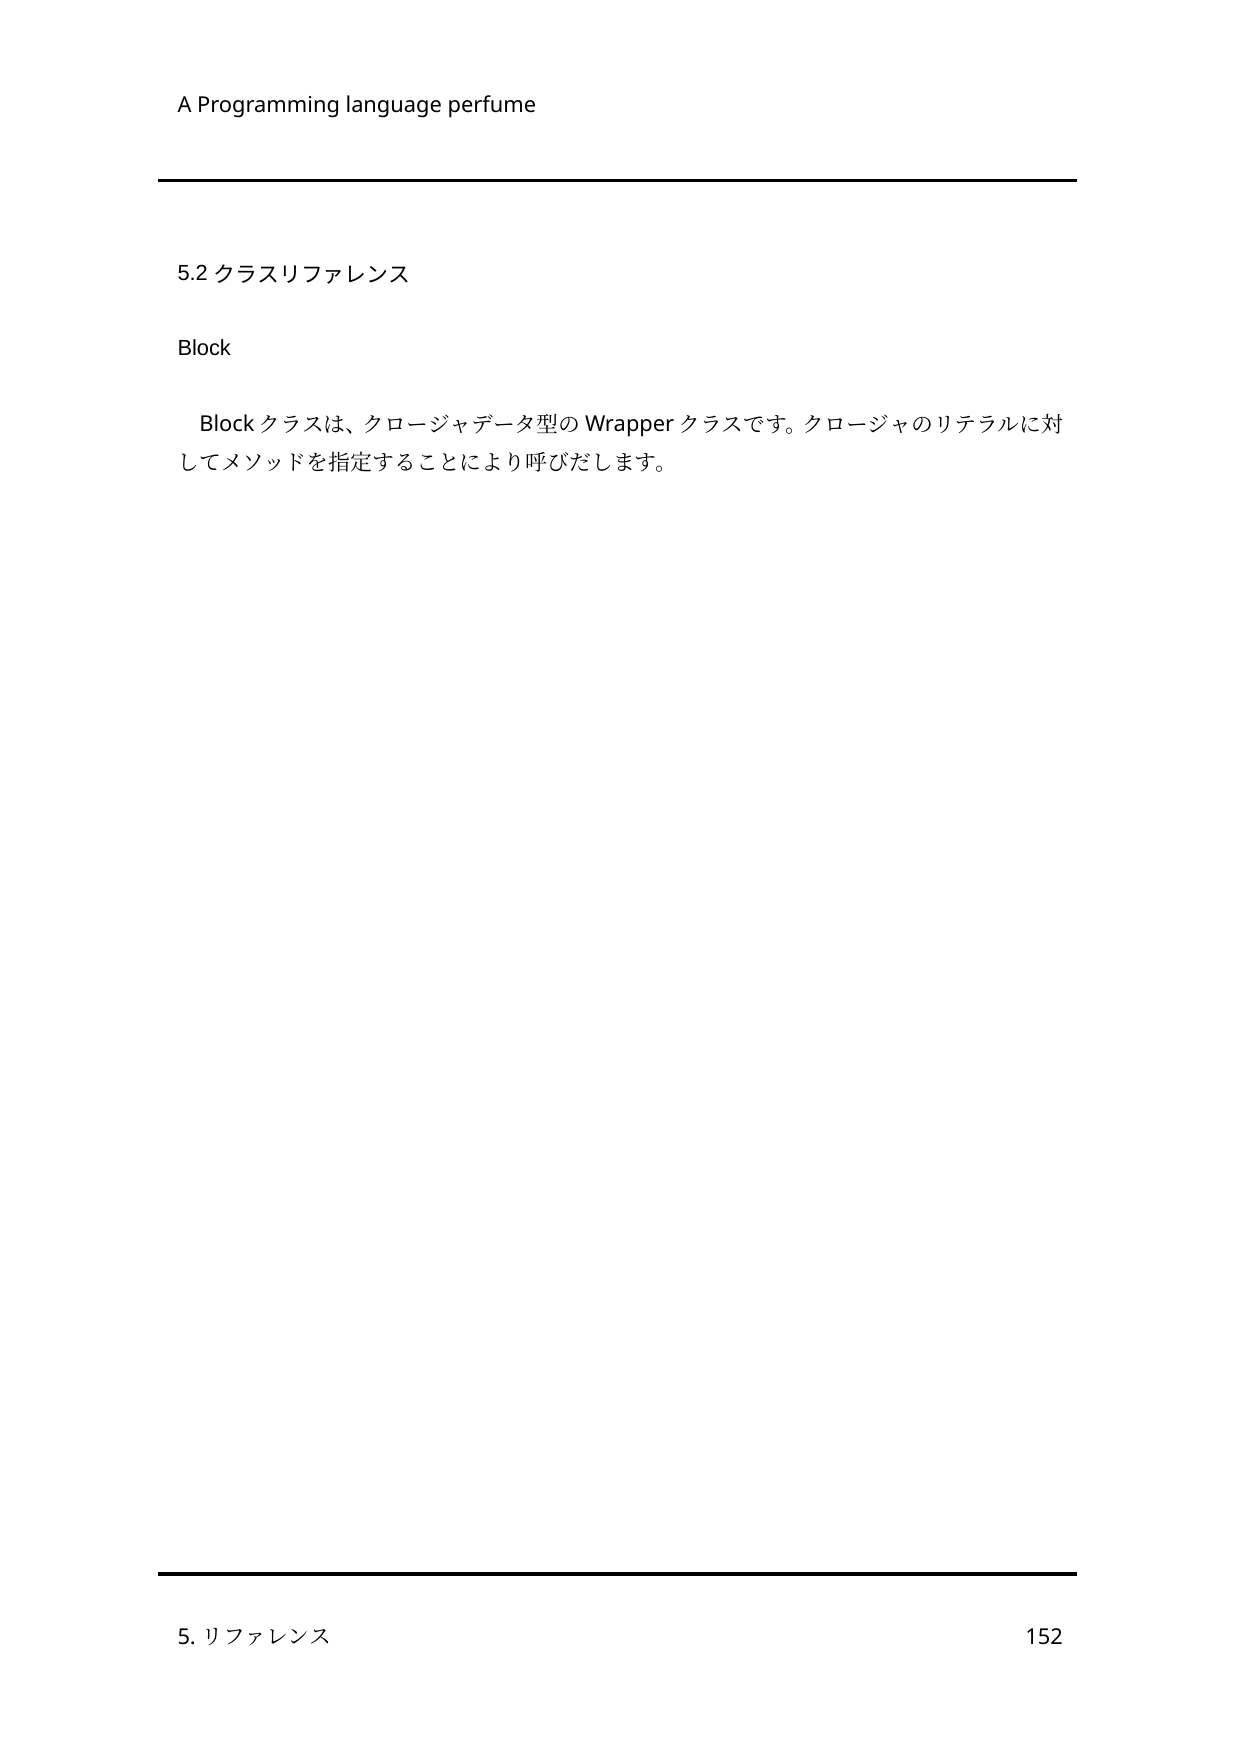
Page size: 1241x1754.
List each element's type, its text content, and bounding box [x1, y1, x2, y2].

subtitle 5.2 クラスリファレンス [177, 254, 1063, 292]
subtitle Block [177, 329, 1063, 367]
text Blockクラスは、クロージャデータ型のWrapperクラスです。クロージャのリテラルに対してメソッドを指定することにより呼びだします。 [177, 404, 1063, 479]
